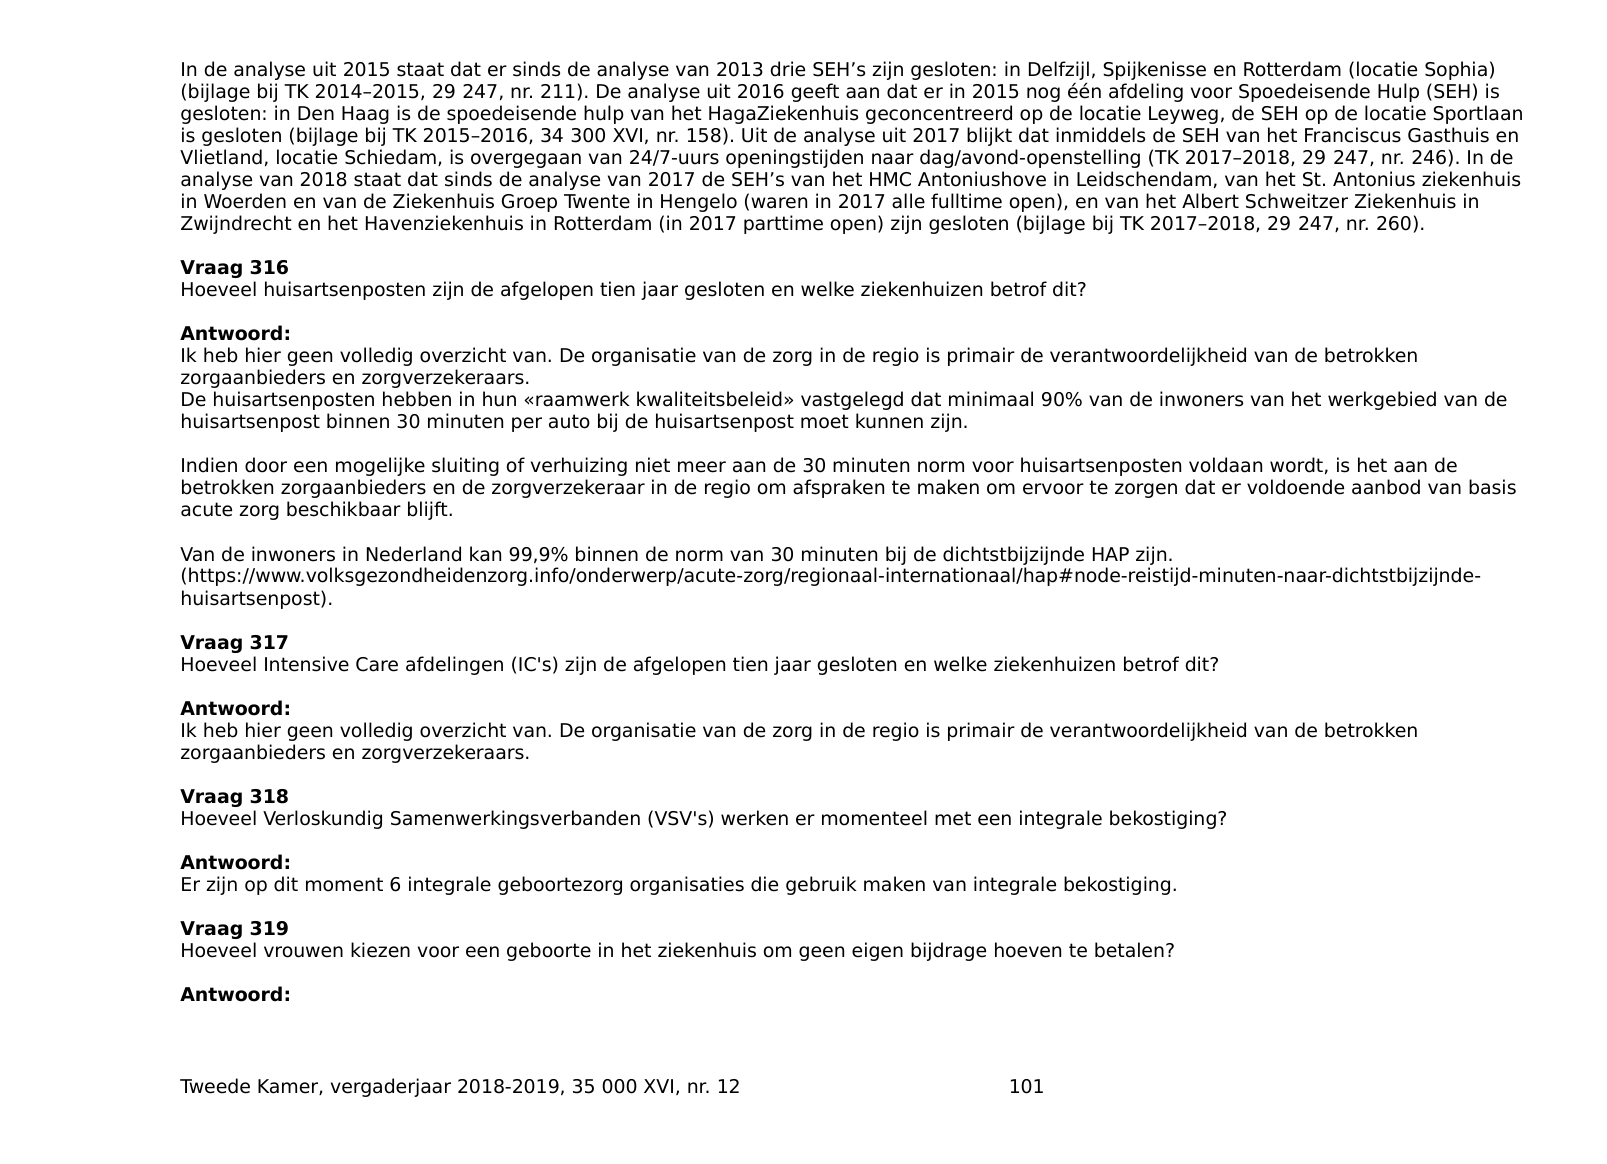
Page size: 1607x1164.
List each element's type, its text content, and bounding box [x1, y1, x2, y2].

text Vraag 316 [180, 257, 1529, 279]
text Antwoord: [180, 984, 1529, 1006]
text Ik heb hier geen volledig overzicht van. De organisatie van de zorg in de regio is primair de verantwoordelijkheid van de betrokken zorgaanbieders en zorgverzekeraars. [180, 345, 1529, 389]
text In de analyse uit 2015 staat dat er sinds de analyse van 2013 drie SEH’s zijn gesloten: in Delfzijl, Spijkenisse en Rotterdam (locatie Sophia) (bijlage bij TK 2014–2015, 29 247, nr. 211). De analyse uit 2016 geeft aan dat er in 2015 nog één afdeling voor Spoedeisende Hulp (SEH) is gesloten: in Den Haag is de spoedeisende hulp van het HagaZiekenhuis geconcentreerd op de locatie Leyweg, de SEH op de locatie Sportlaan is gesloten (bijlage bij TK 2015–2016, 34 300 XVI, nr. 158). Uit de analyse uit 2017 blijkt dat inmiddels de SEH van het Franciscus Gasthuis en Vlietland, locatie Schiedam, is overgegaan van 24/7-uurs openingstijden naar dag/avond-openstelling (TK 2017–2018, 29 247, nr. 246). In de analyse van 2018 staat dat sinds de analyse van 2017 de SEH’s van het HMC Antoniushove in Leidschendam, van het St. Antonius ziekenhuis in Woerden en van de Ziekenhuis Groep Twente in Hengelo (waren in 2017 alle fulltime open), en van het Albert Schweitzer Ziekenhuis in Zwijndrecht en het Havenziekenhuis in Rotterdam (in 2017 parttime open) zijn gesloten (bijlage bij TK 2017–2018, 29 247, nr. 260). [180, 59, 1529, 235]
text Hoeveel Intensive Care afdelingen (IC's) zijn de afgelopen tien jaar gesloten en welke ziekenhuizen betrof dit? [180, 653, 1529, 676]
text Vraag 318 [180, 786, 1529, 808]
text Antwoord: [180, 323, 1529, 345]
text Hoeveel Verloskundig Samenwerkingsverbanden (VSV's) werken er momenteel met een integrale bekostiging? [180, 808, 1529, 830]
text Indien door een mogelijke sluiting of verhuizing niet meer aan de 30 minuten norm voor huisartsenposten voldaan wordt, is het aan de betrokken zorgaanbieders en de zorgverzekeraar in de regio om afspraken te maken om ervoor te zorgen dat er voldoende aanbod van basis acute zorg beschikbaar blijft. [180, 455, 1529, 521]
text Antwoord: [180, 698, 1529, 720]
text Van de inwoners in Nederland kan 99,9% binnen de norm van 30 minuten bij de dichtstbijzijnde HAP zijn. (https://www.volksgezondheidenzorg.info/onderwerp/acute-zorg/regionaal-internationaal/hap#node-reistijd-minuten-naar-dichtstbijzijnde-huisartsenpost). [180, 543, 1529, 609]
text Hoeveel huisartsenposten zijn de afgelopen tien jaar gesloten en welke ziekenhuizen betrof dit? [180, 279, 1529, 301]
text Vraag 319 [180, 918, 1529, 940]
text Ik heb hier geen volledig overzicht van. De organisatie van de zorg in de regio is primair de verantwoordelijkheid van de betrokken zorgaanbieders en zorgverzekeraars. [180, 720, 1529, 764]
text Antwoord: [180, 852, 1529, 874]
text De huisartsenposten hebben in hun «raamwerk kwaliteitsbeleid» vastgelegd dat minimaal 90% van de inwoners van het werkgebied van de huisartsenpost binnen 30 minuten per auto bij de huisartsenpost moet kunnen zijn. [180, 389, 1529, 433]
text Er zijn op dit moment 6 integrale geboortezorg organisaties die gebruik maken van integrale bekostiging. [180, 874, 1529, 896]
text Hoeveel vrouwen kiezen voor een geboorte in het ziekenhuis om geen eigen bijdrage hoeven te betalen? [180, 940, 1529, 962]
text Vraag 317 [180, 632, 1529, 653]
